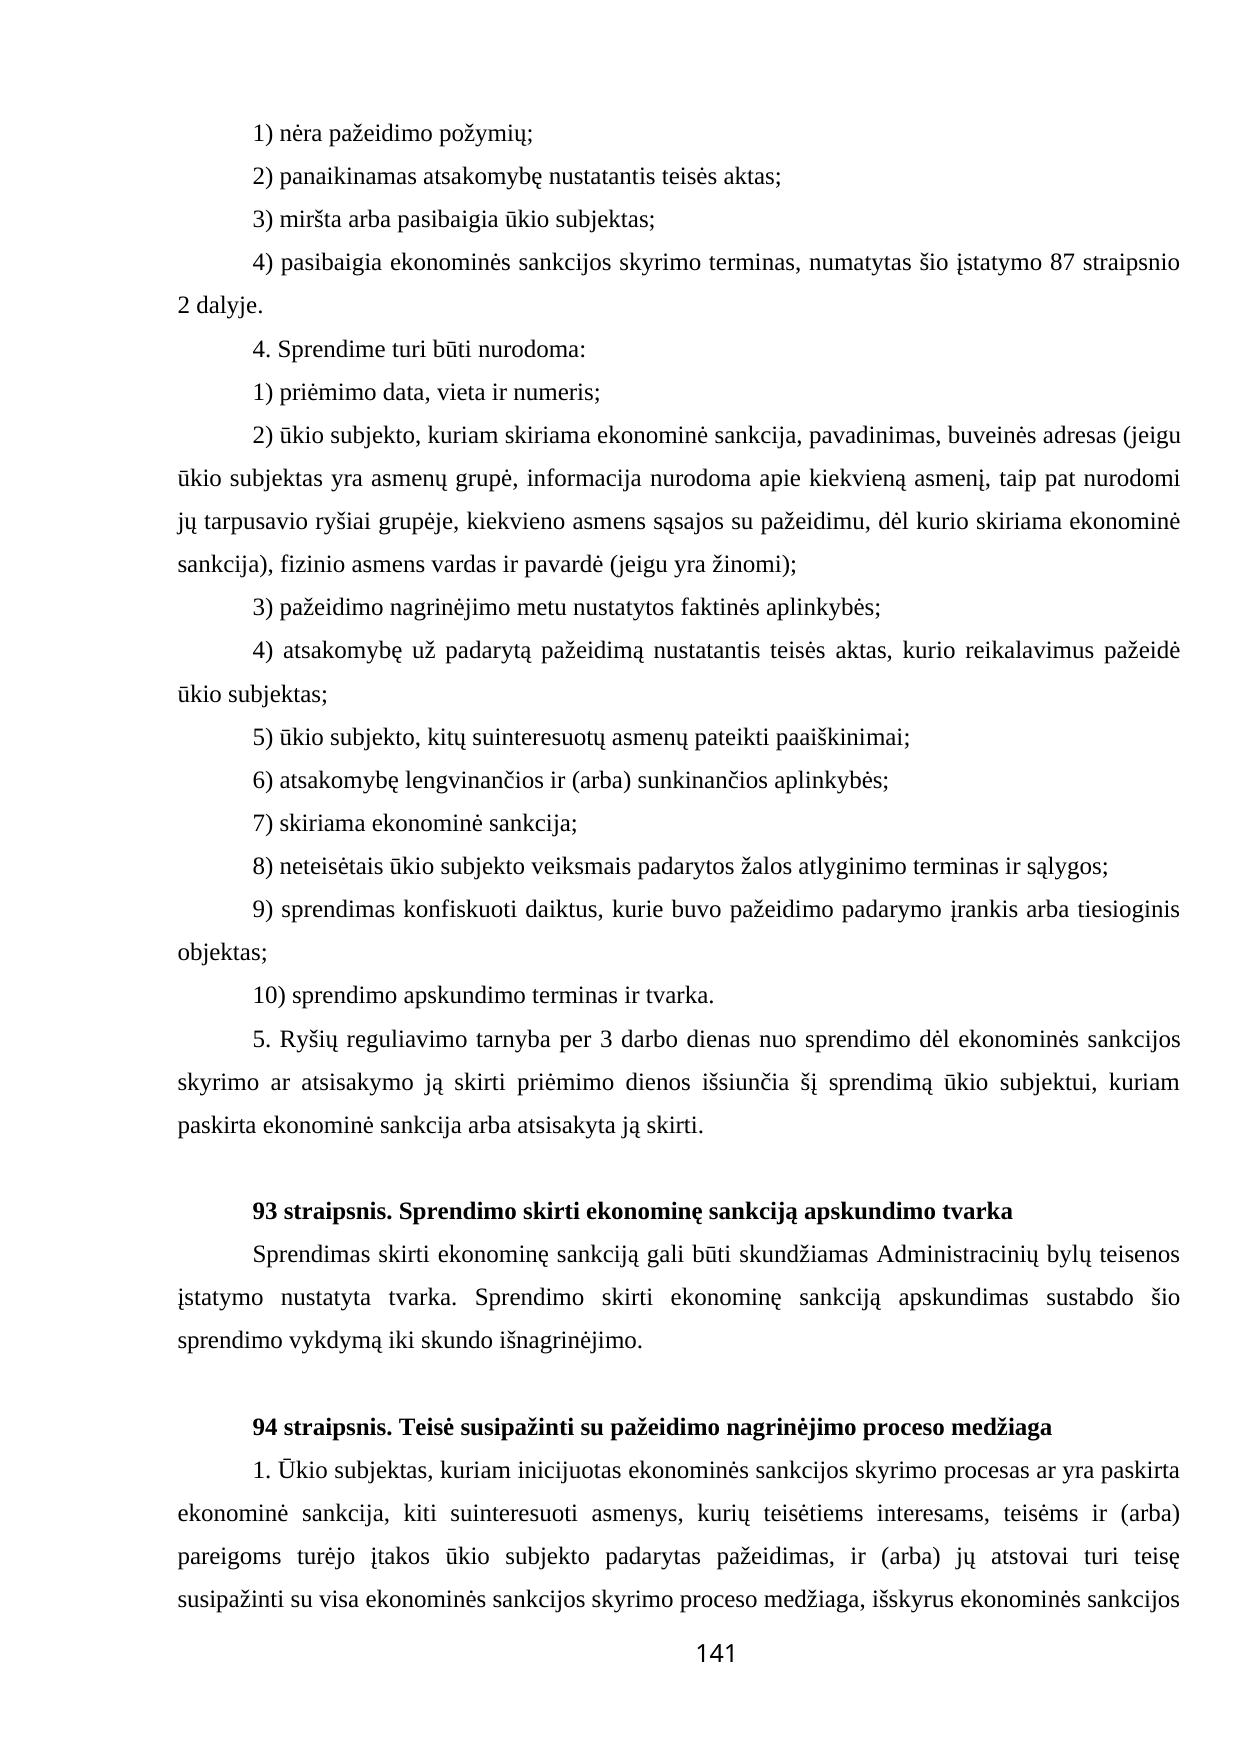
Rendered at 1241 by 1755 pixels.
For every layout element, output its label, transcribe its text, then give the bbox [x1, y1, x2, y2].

text 6) atsakomybę lengvinančios ir (arba) sunkinančios aplinkybės; [177, 765, 1181, 794]
text 7) skiriama ekonominė sankcija; [177, 808, 1181, 837]
text 1) nėra pažeidimo požymių; [177, 118, 1181, 147]
text 3) pažeidimo nagrinėjimo metu nustatytos faktinės aplinkybės; [177, 592, 1181, 621]
text 1) priėmimo data, vieta ir numeris; [177, 377, 1181, 406]
text 2) panaikinamas atsakomybę nustatantis teisės aktas; [177, 161, 1181, 190]
text 2) ūkio subjekto, kuriam skiriama ekonominė sankcija, pavadinimas, buveinės adresas (jeigu ūkio subjektas yra asmenų grupė, informacija nurodoma apie kiekvieną asmenį, taip pat nurodomi jų tarpusavio ryšiai grupėje, kiekvieno asmens sąsajos su pažeidimu, dėl kurio skiriama ekonominė sankcija), fizinio asmens vardas ir pavardė (jeigu yra žinomi); [177, 420, 1181, 578]
text 5) ūkio subjekto, kitų suinteresuotų asmenų pateikti paaiškinimai; [177, 722, 1181, 751]
text 4) pasibaigia ekonominės sankcijos skyrimo terminas, numatytas šio įstatymo 87 straipsnio 2 dalyje. [177, 247, 1181, 319]
text 4) atsakomybę už padarytą pažeidimą nustatantis teisės aktas, kurio reikalavimus pažeidė ūkio subjektas; [177, 636, 1181, 707]
text 93 straipsnis. Sprendimo skirti ekonominę sankciją apskundimo tvarka [177, 1196, 1181, 1225]
text 1. Ūkio subjektas, kuriam inicijuotas ekonominės sankcijos skyrimo procesas ar yra paskirta ekonominė sankcija, kiti suinteresuoti asmenys, kurių teisėtiems interesams, teisėms ir (arba) pareigoms turėjo įtakos ūkio subjekto padarytas pažeidimas, ir (arba) jų atstovai turi teisę susipažinti su visa ekonominės sankcijos skyrimo proceso medžiaga, išskyrus ekonominės sankcijos [177, 1455, 1181, 1613]
text 5. Ryšių reguliavimo tarnyba per 3 darbo dienas nuo sprendimo dėl ekonominės sankcijos skyrimo ar atsisakymo ją skirti priėmimo dienos išsiunčia šį sprendimą ūkio subjektui, kuriam paskirta ekonominė sankcija arba atsisakyta ją skirti. [177, 1024, 1181, 1139]
text 3) miršta arba pasibaigia ūkio subjektas; [177, 204, 1181, 233]
text 9) sprendimas konfiskuoti daiktus, kurie buvo pažeidimo padarymo įrankis arba tiesioginis objektas; [177, 894, 1181, 966]
text 94 straipsnis. Teisė susipažinti su pažeidimo nagrinėjimo proceso medžiaga [177, 1412, 1181, 1441]
text 8) neteisėtais ūkio subjekto veiksmais padarytos žalos atlyginimo terminas ir sąlygos; [177, 851, 1181, 880]
text Sprendimas skirti ekonominę sankciją gali būti skundžiamas Administracinių bylų teisenos įstatymo nustatyta tvarka. Sprendimo skirti ekonominę sankciją apskundimas sustabdo šio sprendimo vykdymą iki skundo išnagrinėjimo. [177, 1239, 1181, 1354]
text 4. Sprendime turi būti nurodoma: [177, 334, 1181, 362]
text 10) sprendimo apskundimo terminas ir tvarka. [177, 981, 1181, 1009]
